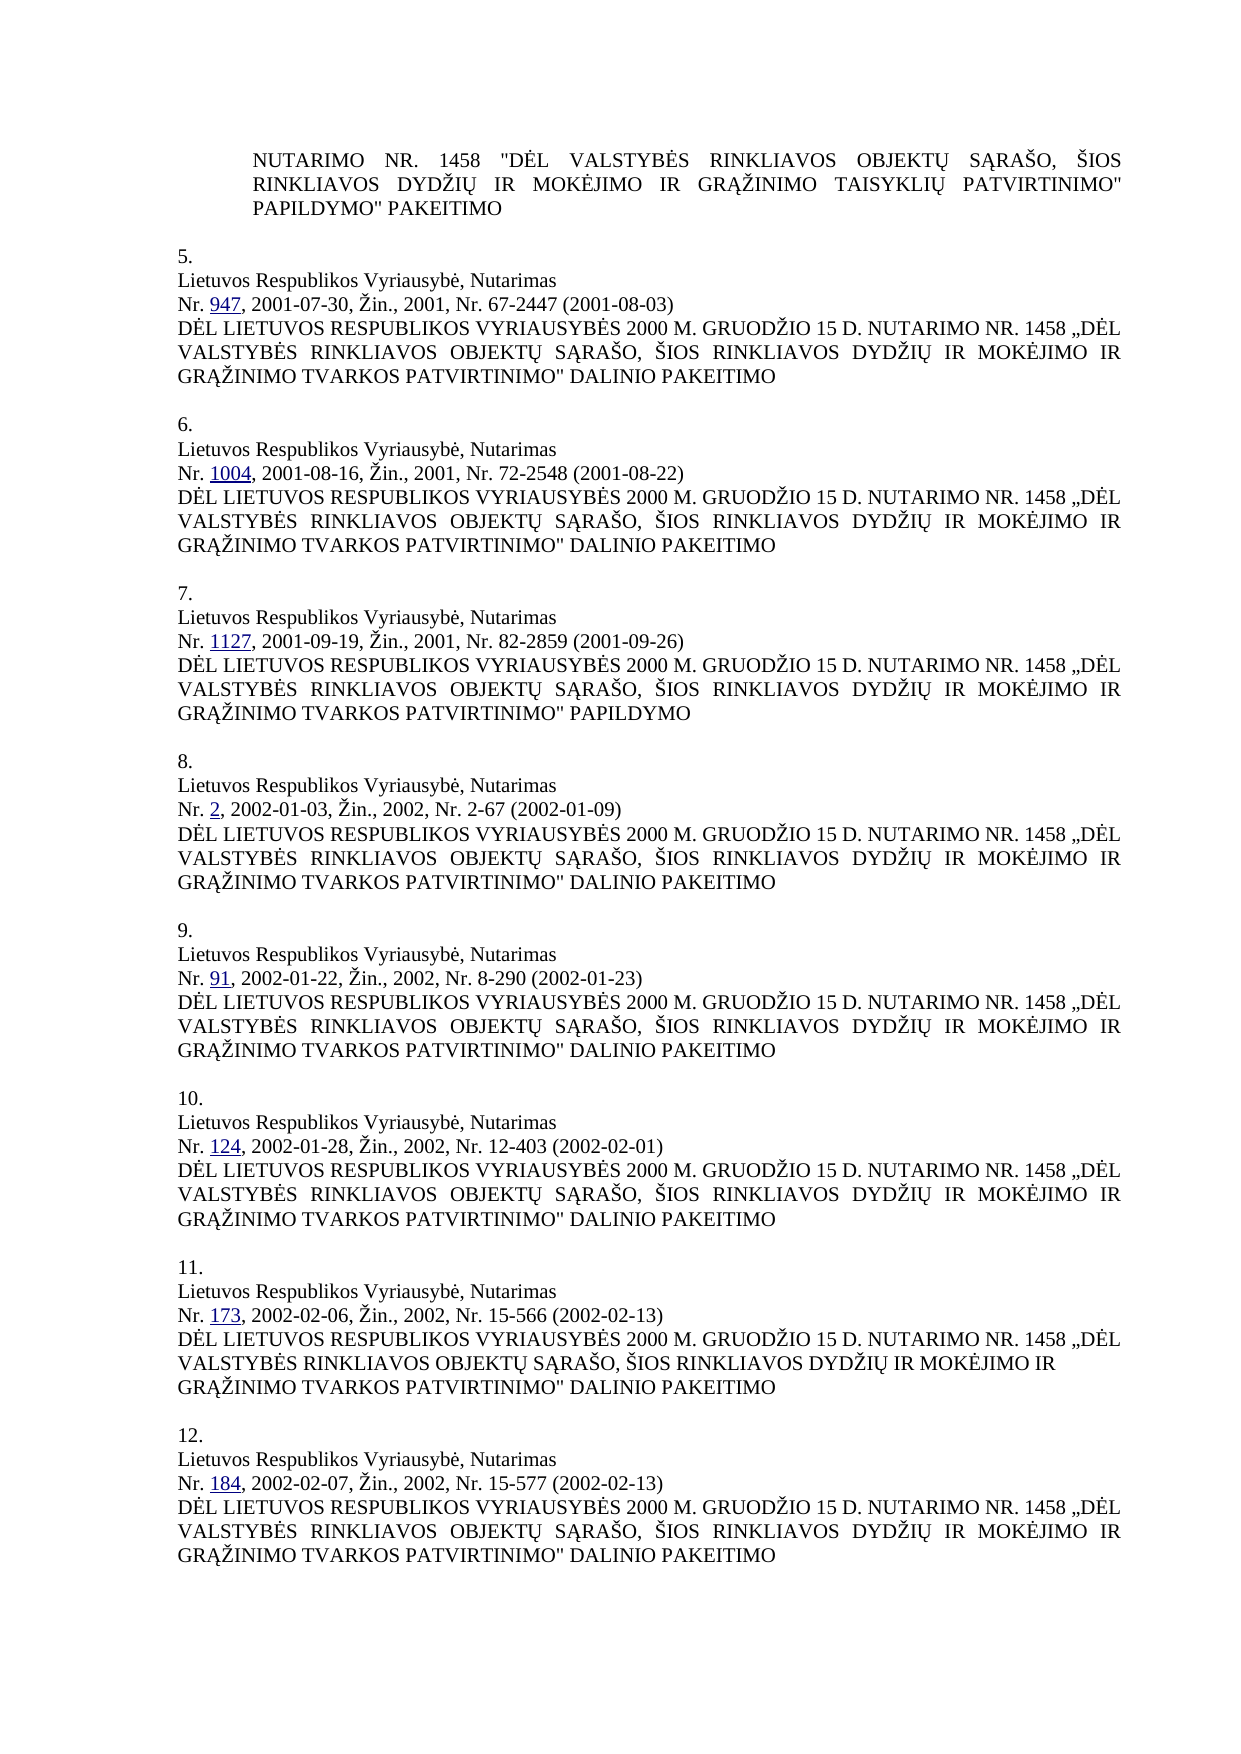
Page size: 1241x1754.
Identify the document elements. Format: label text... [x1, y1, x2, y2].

text 5. [177, 244, 1122, 268]
text 7. [177, 581, 1122, 605]
text DĖL LIETUVOS RESPUBLIKOS VYRIAUSYBĖS 2000 M. GRUODŽIO 15 D. NUTARIMO NR. 1458 „DĖL VALSTYBĖS RINKLIAVOS OBJEKTŲ SĄRAŠO, ŠIOS RINKLIAVOS DYDŽIŲ IR MOKĖJIMO IR GRĄŽINIMO TVARKOS PATVIRTINIMO" DALINIO PAKEITIMO [177, 821, 1122, 894]
text 11. [177, 1254, 1122, 1279]
text Nr. 184, 2002-02-07, Žin., 2002, Nr. 15-577 (2002-02-13) [177, 1471, 1122, 1495]
text Lietuvos Respublikos Vyriausybė, Nutarimas [177, 268, 1122, 292]
text Lietuvos Respublikos Vyriausybė, Nutarimas [177, 605, 1122, 629]
text Nr. 2, 2002-01-03, Žin., 2002, Nr. 2-67 (2002-01-09) [177, 797, 1122, 821]
text Nr. 1004, 2001-08-16, Žin., 2001, Nr. 72-2548 (2001-08-22) [177, 461, 1122, 484]
text DĖL LIETUVOS RESPUBLIKOS VYRIAUSYBĖS 2000 M. GRUODŽIO 15 D. NUTARIMO NR. 1458 „DĖL VALSTYBĖS RINKLIAVOS OBJEKTŲ SĄRAŠO, ŠIOS RINKLIAVOS DYDŽIŲ IR MOKĖJIMO IR GRĄŽINIMO TVARKOS PATVIRTINIMO" DALINIO PAKEITIMO [177, 1495, 1122, 1567]
text Lietuvos Respublikos Vyriausybė, Nutarimas [177, 773, 1122, 797]
text 9. [177, 918, 1122, 942]
text NUTARIMO NR. 1458 "DĖL VALSTYBĖS RINKLIAVOS OBJEKTŲ SĄRAŠO, ŠIOS RINKLIAVOS DYDŽIŲ IR MOKĖJIMO IR GRĄŽINIMO TAISYKLIŲ PATVIRTINIMO" PAPILDYMO" PAKEITIMO [252, 148, 1122, 220]
text Lietuvos Respublikos Vyriausybė, Nutarimas [177, 436, 1122, 461]
text Nr. 124, 2002-01-28, Žin., 2002, Nr. 12-403 (2002-02-01) [177, 1134, 1122, 1158]
text DĖL LIETUVOS RESPUBLIKOS VYRIAUSYBĖS 2000 M. GRUODŽIO 15 D. NUTARIMO NR. 1458 „DĖL VALSTYBĖS RINKLIAVOS OBJEKTŲ SĄRAŠO, ŠIOS RINKLIAVOS DYDŽIŲ IR MOKĖJIMO IR GRĄŽINIMO TVARKOS PATVIRTINIMO" PAPILDYMO [177, 653, 1122, 725]
text DĖL LIETUVOS RESPUBLIKOS VYRIAUSYBĖS 2000 M. GRUODŽIO 15 D. NUTARIMO NR. 1458 „DĖL VALSTYBĖS RINKLIAVOS OBJEKTŲ SĄRAŠO, ŠIOS RINKLIAVOS DYDŽIŲ IR MOKĖJIMO IR GRĄŽINIMO TVARKOS PATVIRTINIMO" DALINIO PAKEITIMO [177, 316, 1122, 388]
text Nr. 173, 2002-02-06, Žin., 2002, Nr. 15-566 (2002-02-13) [177, 1303, 1122, 1327]
text DĖL LIETUVOS RESPUBLIKOS VYRIAUSYBĖS 2000 M. GRUODŽIO 15 D. NUTARIMO NR. 1458 „DĖL VALSTYBĖS RINKLIAVOS OBJEKTŲ SĄRAŠO, ŠIOS RINKLIAVOS DYDŽIŲ IR MOKĖJIMO IR GRĄŽINIMO TVARKOS PATVIRTINIMO" DALINIO PAKEITIMO [177, 1158, 1122, 1231]
text Lietuvos Respublikos Vyriausybė, Nutarimas [177, 1279, 1122, 1303]
text 12. [177, 1423, 1122, 1447]
text Nr. 947, 2001-07-30, Žin., 2001, Nr. 67-2447 (2001-08-03) [177, 292, 1122, 316]
text DĖL LIETUVOS RESPUBLIKOS VYRIAUSYBĖS 2000 M. GRUODŽIO 15 D. NUTARIMO NR. 1458 „DĖL VALSTYBĖS RINKLIAVOS OBJEKTŲ SĄRAŠO, ŠIOS RINKLIAVOS DYDŽIŲ IR MOKĖJIMO IR GRĄŽINIMO TVARKOS PATVIRTINIMO" DALINIO PAKEITIMO [177, 990, 1122, 1062]
text Nr. 91, 2002-01-22, Žin., 2002, Nr. 8-290 (2002-01-23) [177, 966, 1122, 990]
text 10. [177, 1086, 1122, 1110]
text DĖL LIETUVOS RESPUBLIKOS VYRIAUSYBĖS 2000 M. GRUODŽIO 15 D. NUTARIMO NR. 1458 „DĖL VALSTYBĖS RINKLIAVOS OBJEKTŲ SĄRAŠO, ŠIOS RINKLIAVOS DYDŽIŲ IR MOKĖJIMO IR GRĄŽINIMO TVARKOS PATVIRTINIMO" DALINIO PAKEITIMO [177, 484, 1122, 557]
text DĖL LIETUVOS RESPUBLIKOS VYRIAUSYBĖS 2000 M. GRUODŽIO 15 D. NUTARIMO NR. 1458 „DĖL VALSTYBĖS RINKLIAVOS OBJEKTŲ SĄRAŠO, ŠIOS RINKLIAVOS DYDŽIŲ IR MOKĖJIMO IR GRĄŽINIMO TVARKOS PATVIRTINIMO" DALINIO PAKEITIMO [177, 1327, 1122, 1399]
text Lietuvos Respublikos Vyriausybė, Nutarimas [177, 942, 1122, 966]
text Lietuvos Respublikos Vyriausybė, Nutarimas [177, 1447, 1122, 1471]
text Nr. 1127, 2001-09-19, Žin., 2001, Nr. 82-2859 (2001-09-26) [177, 629, 1122, 653]
text 8. [177, 749, 1122, 773]
text 6. [177, 412, 1122, 436]
text Lietuvos Respublikos Vyriausybė, Nutarimas [177, 1110, 1122, 1134]
